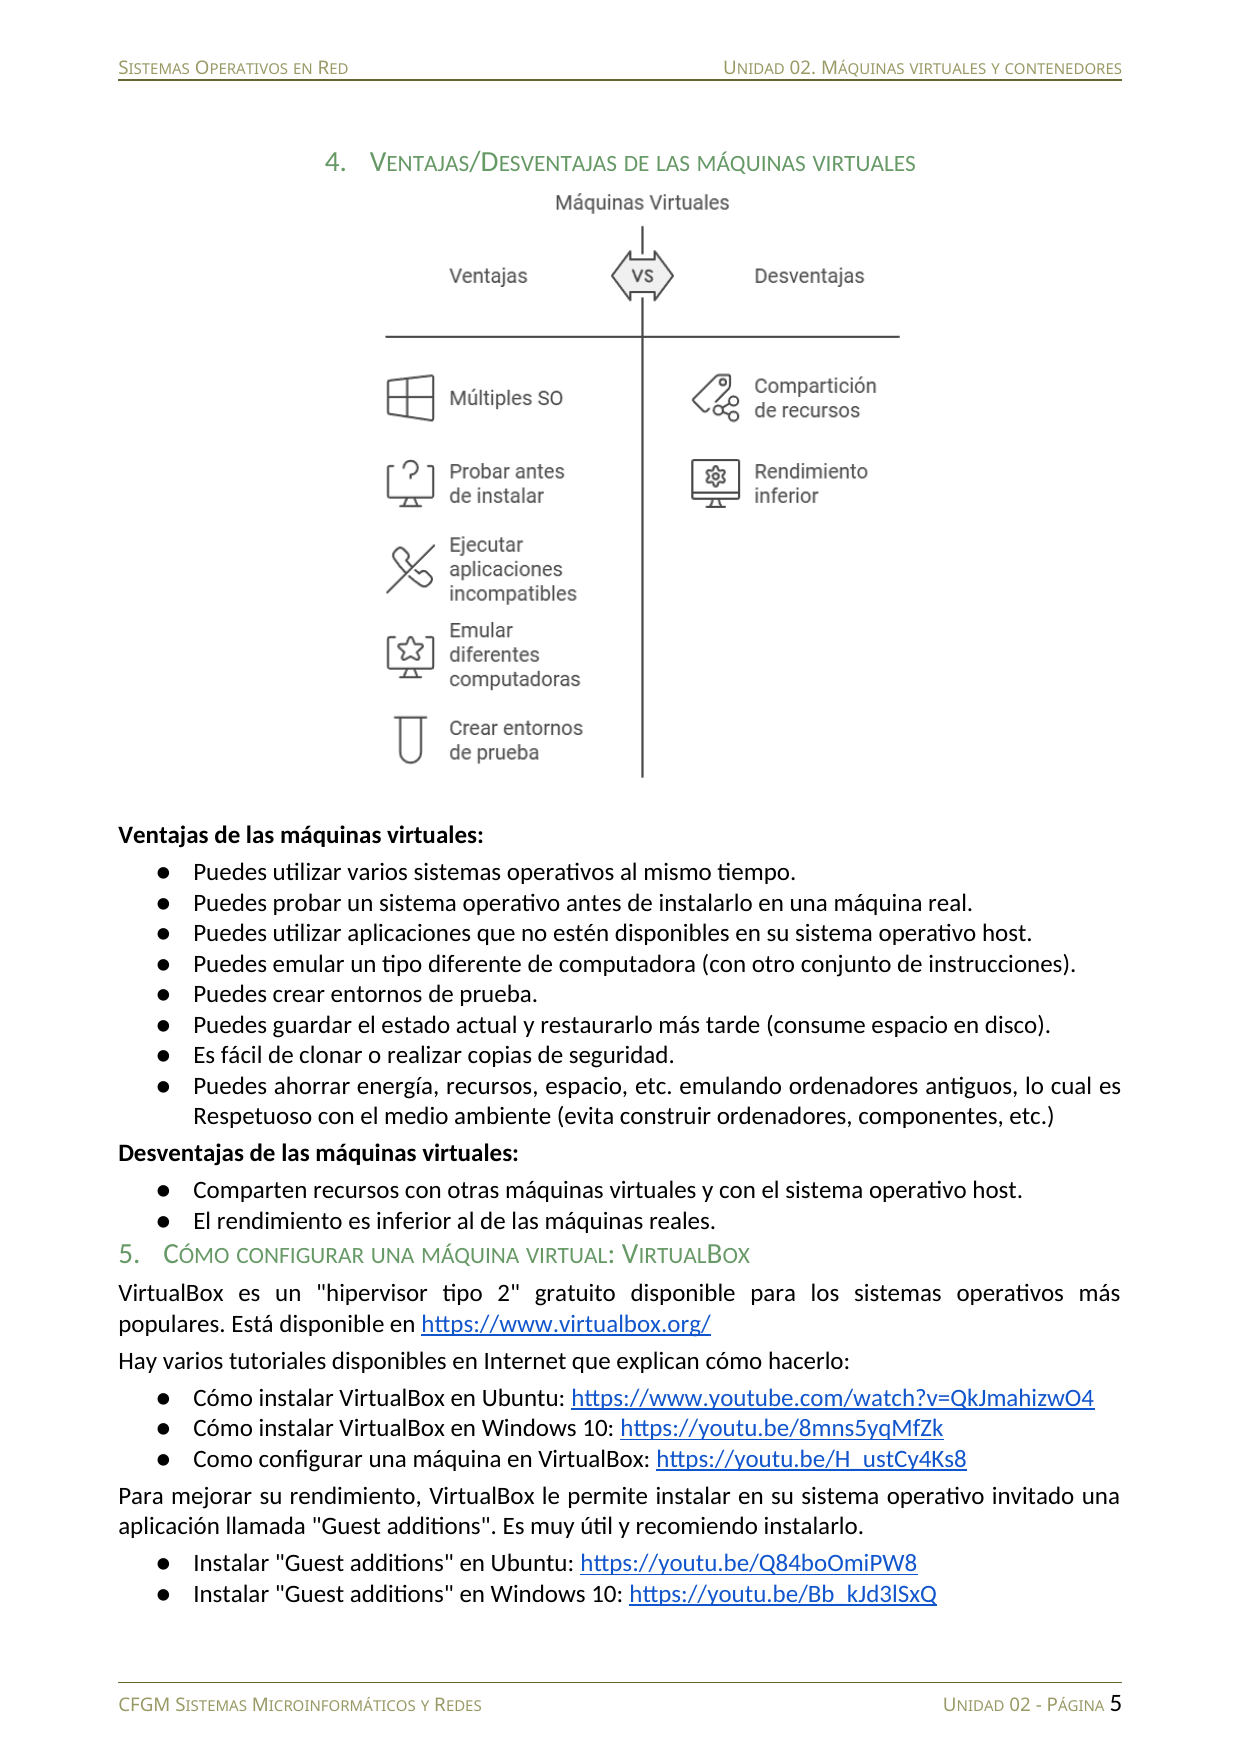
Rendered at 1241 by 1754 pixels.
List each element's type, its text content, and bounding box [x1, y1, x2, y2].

list Cómo instalar VirtualBox en Windows 10: https://youtu.be/8mns5yqMfZk [156, 1412, 1122, 1443]
text Ventajas de las máquinas virtuales: [118, 819, 1122, 850]
list Puedes utilizar varios sistemas operativos al mismo tiempo. [156, 856, 1122, 887]
list Comparten recursos con otras máquinas virtuales y con el sistema operativo host. [156, 1174, 1122, 1205]
subtitle Ventajas/Desventajas de las máquinas virtuales [118, 143, 1122, 178]
list Puedes ahorrar energía, recursos, espacio, etc. emulando ordenadores antiguos, lo cual es Respetuoso con el medio ambiente (evita construir ordenadores, componentes, etc.) [156, 1070, 1122, 1131]
text Desventajas de las máquinas virtuales: [118, 1137, 1122, 1168]
subtitle Cómo configurar una máquina virtual: VirtualBox [118, 1235, 1122, 1271]
text Para mejorar su rendimiento, VirtualBox le permite instalar en su sistema operativo invitado una aplicación llamada "Guest additions". Es muy útil y recomiendo instalarlo. [118, 1480, 1122, 1541]
list Como configurar una máquina en VirtualBox: https://youtu.be/H_ustCy4Ks8 [156, 1443, 1122, 1473]
picture [373, 178, 913, 790]
list El rendimiento es inferior al de las máquinas reales. [156, 1205, 1122, 1235]
list Es fácil de clonar o realizar copias de seguridad. [156, 1039, 1122, 1070]
list Instalar "Guest additions" en Windows 10: https://youtu.be/Bb_kJd3lSxQ [156, 1578, 1122, 1608]
list Puedes crear entornos de prueba. [156, 978, 1122, 1009]
list Puedes guardar el estado actual y restaurarlo más tarde (consume espacio en disco). [156, 1009, 1122, 1039]
list Cómo instalar VirtualBox en Ubuntu: https://www.youtube.com/watch?v=QkJmahizwO4 [156, 1382, 1122, 1412]
text Hay varios tutoriales disponibles en Internet que explican cómo hacerlo: [118, 1345, 1122, 1376]
list Puedes utilizar aplicaciones que no estén disponibles en su sistema operativo host. [156, 917, 1122, 948]
list Puedes probar un sistema operativo antes de instalarlo en una máquina real. [156, 887, 1122, 917]
list Instalar "Guest additions" en Ubuntu: https://youtu.be/Q84boOmiPW8 [156, 1547, 1122, 1578]
text VirtualBox es un "hipervisor tipo 2" gratuito disponible para los sistemas operativos más populares. Está disponible en https://www.virtualbox.org/ [118, 1277, 1122, 1338]
list Puedes emular un tipo diferente de computadora (con otro conjunto de instrucciones). [156, 948, 1122, 978]
